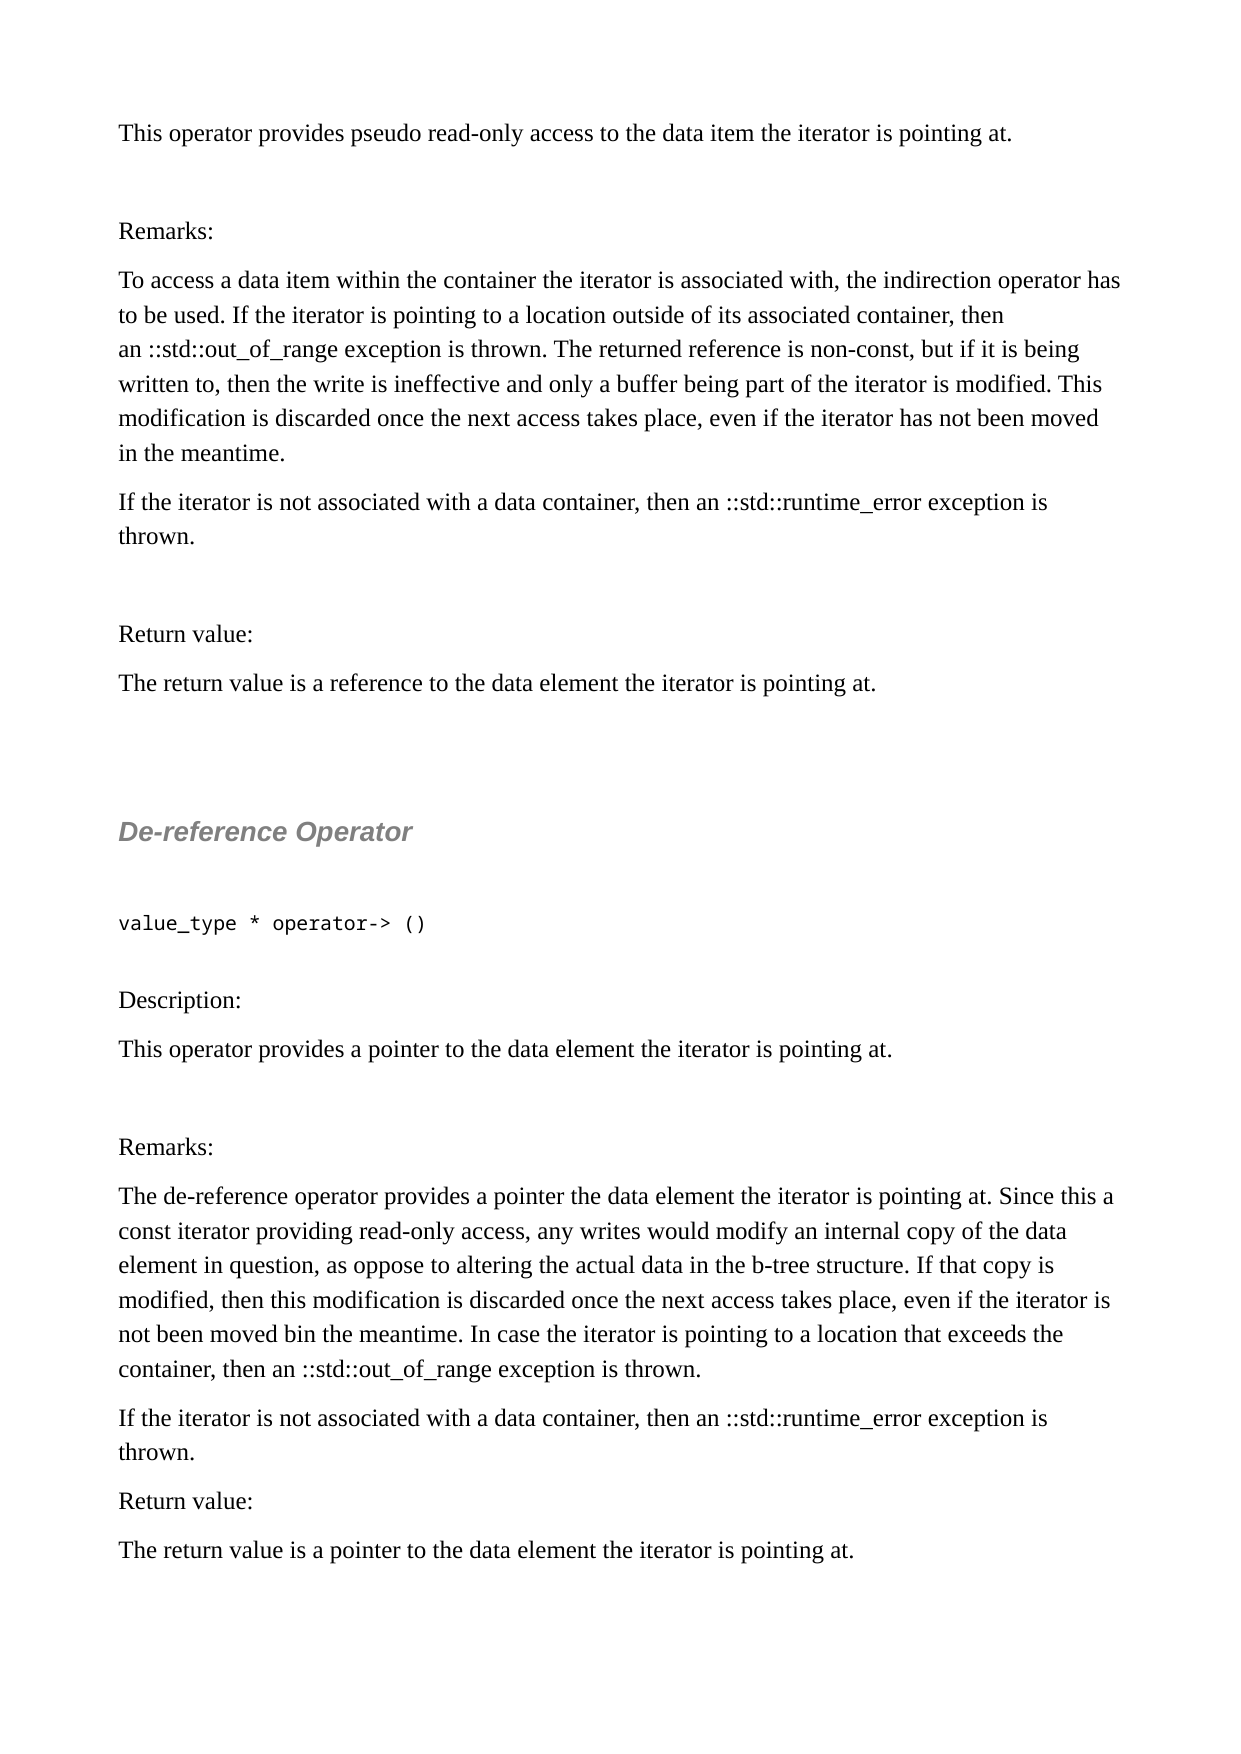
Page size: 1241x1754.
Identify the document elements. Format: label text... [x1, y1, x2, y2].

text The return value is a pointer to the data element the iterator is pointing at. [118, 1535, 1122, 1564]
text Remarks: [118, 216, 1122, 245]
text Return value: [118, 1486, 1122, 1515]
text If the iterator is not associated with a data container, then an ::std::runtime_error exception is thrown. [118, 1403, 1122, 1466]
text To access a data item within the container the iterator is associated with, the indirection operator has to be used. If the iterator is pointing to a location outside of its associated container, then an ::std::out_of_range exception is thrown. The returned reference is non-const, but if it is being written to, then the write is ineffective and only a buffer being part of the iterator is modified. This modification is discarded once the next access takes place, even if the iterator has not been moved in the meantime. [118, 265, 1122, 466]
text Description: [118, 985, 1122, 1014]
text value_type * operator-> () [118, 909, 1122, 936]
text The de-reference operator provides a pointer the data element the iterator is pointing at. Since this a const iterator providing read-only access, any writes would modify an internal copy of the data element in question, as oppose to altering the actual data in the b-tree structure. If that copy is modified, then this modification is discarded once the next access takes place, even if the iterator is not been moved bin the meantime. In case the iterator is pointing to a location that exceeds the container, then an ::std::out_of_range exception is thrown. [118, 1181, 1122, 1382]
text Remarks: [118, 1132, 1122, 1161]
text This operator provides pseudo read-only access to the data item the iterator is pointing at. [118, 118, 1122, 147]
subtitle De-reference Operator [118, 816, 1122, 847]
text Return value: [118, 619, 1122, 648]
text If the iterator is not associated with a data container, then an ::std::runtime_error exception is thrown. [118, 487, 1122, 550]
text The return value is a reference to the data element the iterator is pointing at. [118, 668, 1122, 697]
text This operator provides a pointer to the data element the iterator is pointing at. [118, 1034, 1122, 1063]
